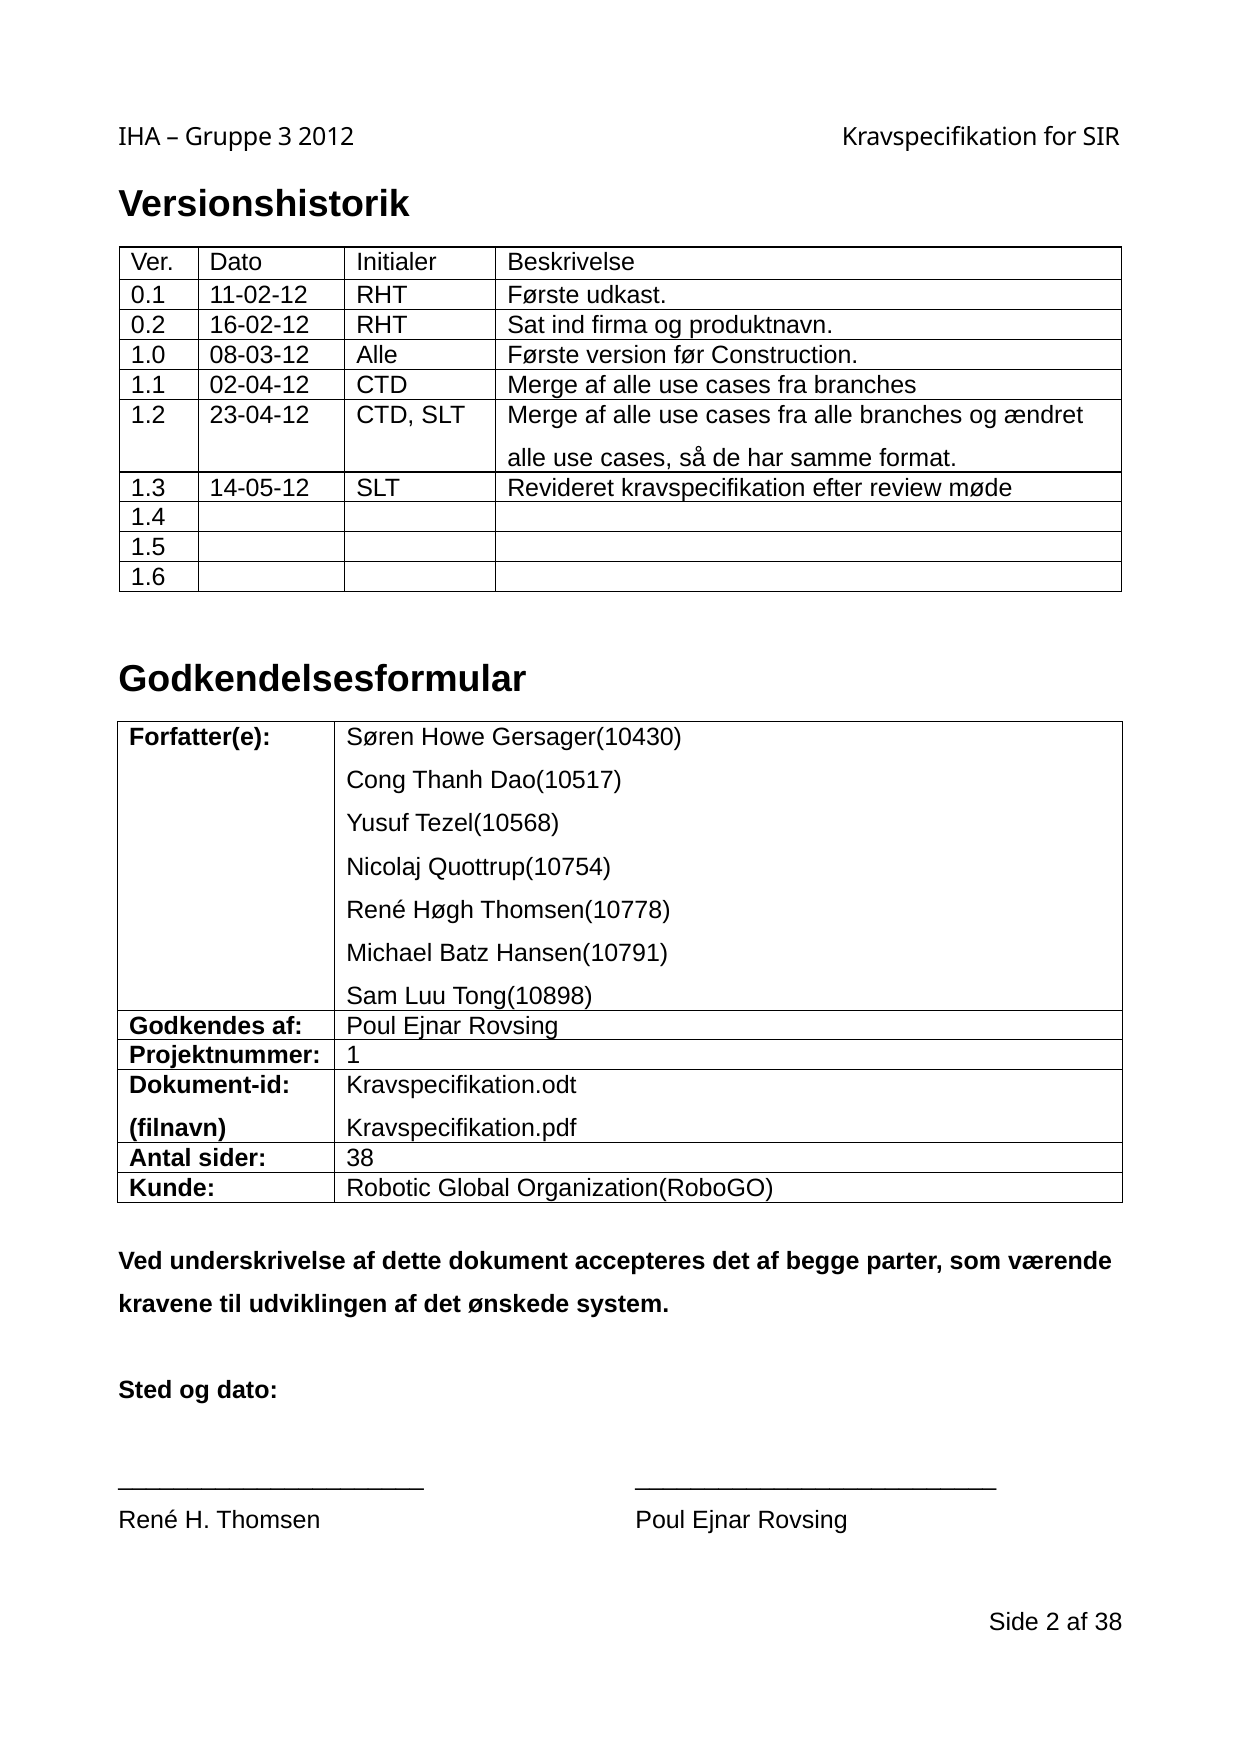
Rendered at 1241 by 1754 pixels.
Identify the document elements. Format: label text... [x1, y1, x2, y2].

table_cell Alle [345, 340, 495, 369]
table_cell Sat ind firma og produktnavn. [496, 310, 1121, 339]
table_cell Merge af alle use cases fra alle branches og ændret alle use cases, så de har samme format. [496, 400, 1121, 471]
table_cell 14-05-12 [199, 473, 344, 501]
table_cell CTD [345, 370, 495, 398]
table_cell Kravspecifikation.odt Kravspecifikation.pdf [335, 1070, 1122, 1142]
table_cell 1.3 [120, 473, 198, 501]
table_cell [199, 562, 344, 591]
table_cell 11-02-12 [199, 280, 344, 309]
text Versionshistorik [118, 182, 1122, 225]
table_cell RHT [345, 310, 495, 339]
table_cell 38 [335, 1143, 1122, 1172]
table_cell [199, 532, 344, 561]
table_header Søren Howe Gersager(10430) Cong Thanh Dao(10517) Yusuf Tezel(10568) Nicolaj Quottrup(10754) René Høgh Thomsen(10778) Michael Batz Hansen(10791) Sam Luu Tong(10898) [335, 722, 1122, 1009]
text René H. Thomsen Poul Ejnar Rovsing [118, 1504, 1122, 1533]
table_cell 02-04-12 [199, 370, 344, 398]
table_cell 1.0 [120, 340, 198, 369]
table_cell Merge af alle use cases fra branches [496, 370, 1121, 398]
table_header Initialer [345, 248, 495, 279]
table_header Forfatter(e): [118, 722, 334, 1009]
text Ved underskrivelse af dette dokument accepteres det af begge parter, som værende kravene til udviklingen af det ønskede system. [118, 1246, 1122, 1318]
table_cell 23-04-12 [199, 400, 344, 471]
table_header Dato [199, 248, 344, 279]
table_cell SLT [345, 473, 495, 501]
table_cell [496, 532, 1121, 561]
table_cell [345, 562, 495, 591]
table_cell 1 [335, 1040, 1122, 1069]
table_cell Revideret kravspecifikation efter review møde [496, 473, 1121, 501]
table_cell Robotic Global Organization(RoboGO) [335, 1173, 1122, 1202]
table_cell 0.1 [120, 280, 198, 309]
table_cell Antal sider: [118, 1143, 334, 1172]
table_cell Kunde: [118, 1173, 334, 1202]
table_header Beskrivelse [496, 248, 1121, 279]
table_cell [496, 502, 1121, 531]
table_cell [496, 562, 1121, 591]
table_cell Godkendes af: [118, 1011, 334, 1039]
table_cell 1.6 [120, 562, 198, 591]
table_cell [345, 502, 495, 531]
table_cell Første udkast. [496, 280, 1121, 309]
table_cell Poul Ejnar Rovsing [335, 1011, 1122, 1039]
table_cell Dokument-id: (filnavn) [118, 1070, 334, 1142]
table_cell CTD, SLT [345, 400, 495, 471]
text ______________________ __________________________ [118, 1461, 1122, 1490]
table_cell Første version før Construction. [496, 340, 1121, 369]
table_cell [345, 532, 495, 561]
table_cell 1.5 [120, 532, 198, 561]
table_cell 16-02-12 [199, 310, 344, 339]
table_cell RHT [345, 280, 495, 309]
table_cell 08-03-12 [199, 340, 344, 369]
table_cell [199, 502, 344, 531]
text Godkendelsesformular [118, 656, 1122, 699]
table_cell Projektnummer: [118, 1040, 334, 1069]
table_cell 1.4 [120, 502, 198, 531]
table_cell 1.1 [120, 370, 198, 398]
table_cell 1.2 [120, 400, 198, 471]
table_cell 0.2 [120, 310, 198, 339]
table_header Ver. [120, 248, 198, 279]
text Sted og dato: [118, 1375, 1122, 1404]
